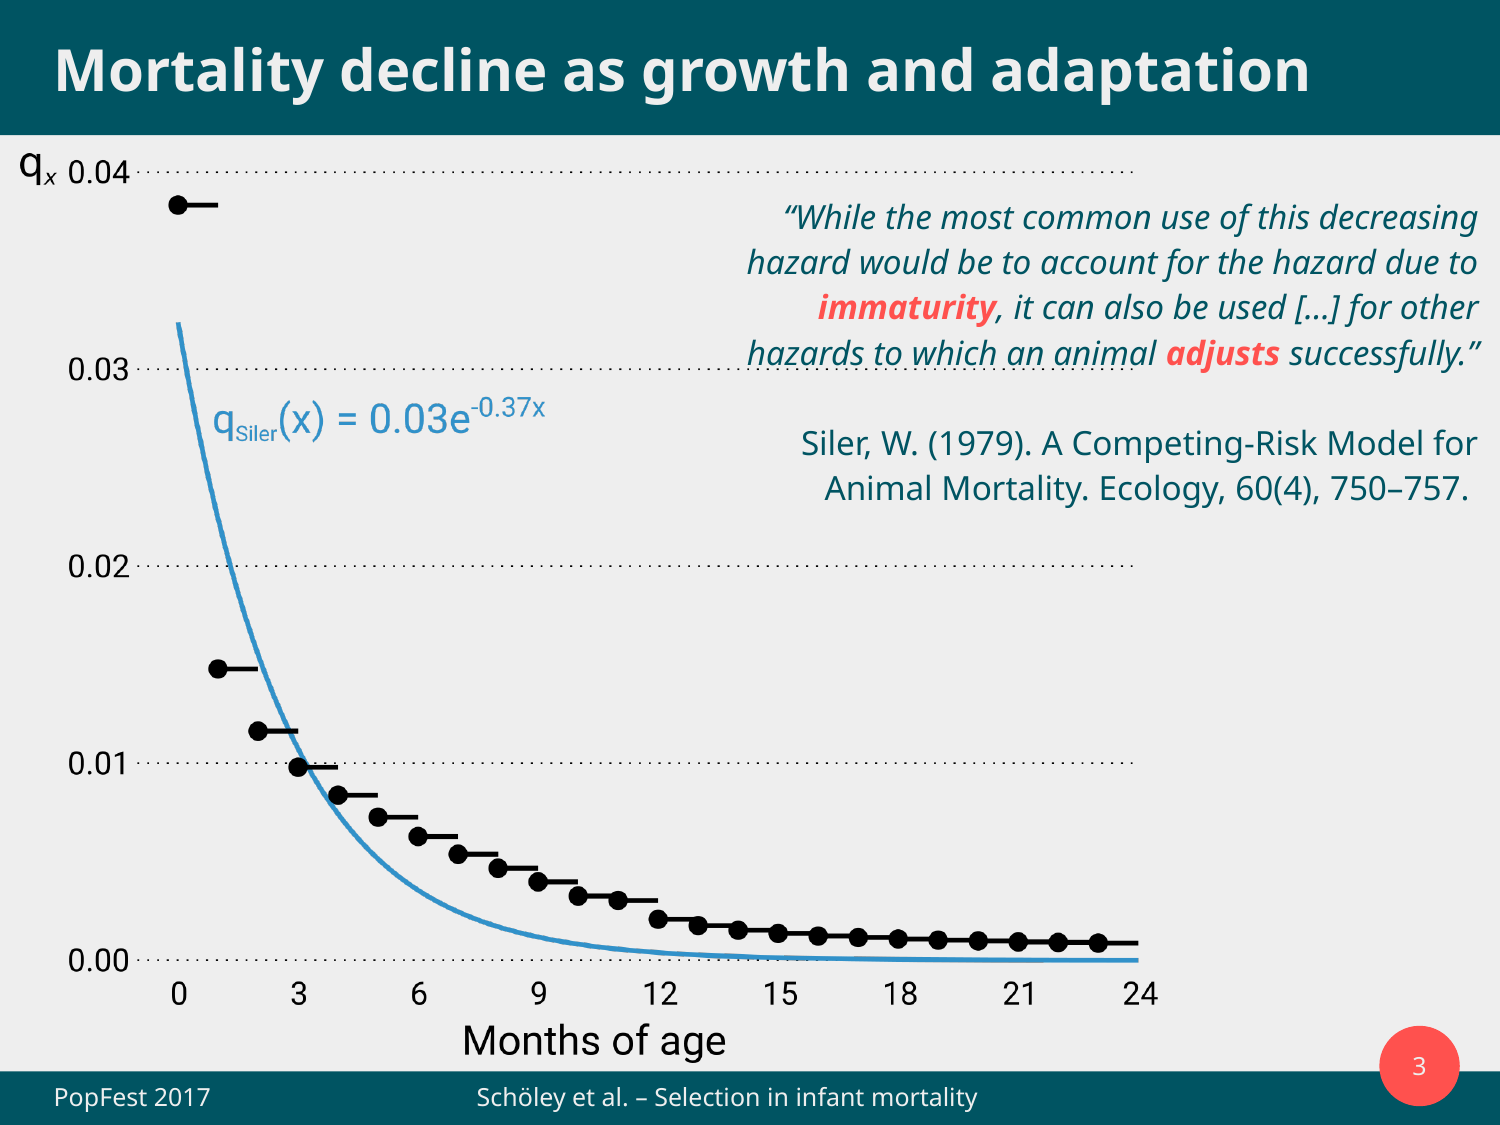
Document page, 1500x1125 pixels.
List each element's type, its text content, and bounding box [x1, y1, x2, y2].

picture [20, 153, 1186, 1063]
text_box “While the most common use of this decreasing hazard would be to account for the hazard due to immaturity, it can also be used [...] for other hazards to which an animal adjusts successfully.” Siler, W. (1979). A Competing-Risk Model for Animal Mortality. Ecology, 60(4), 750–757. [1186, 186, 1495, 552]
title Mortality decline as growth and adaptation [53, 0, 1447, 141]
